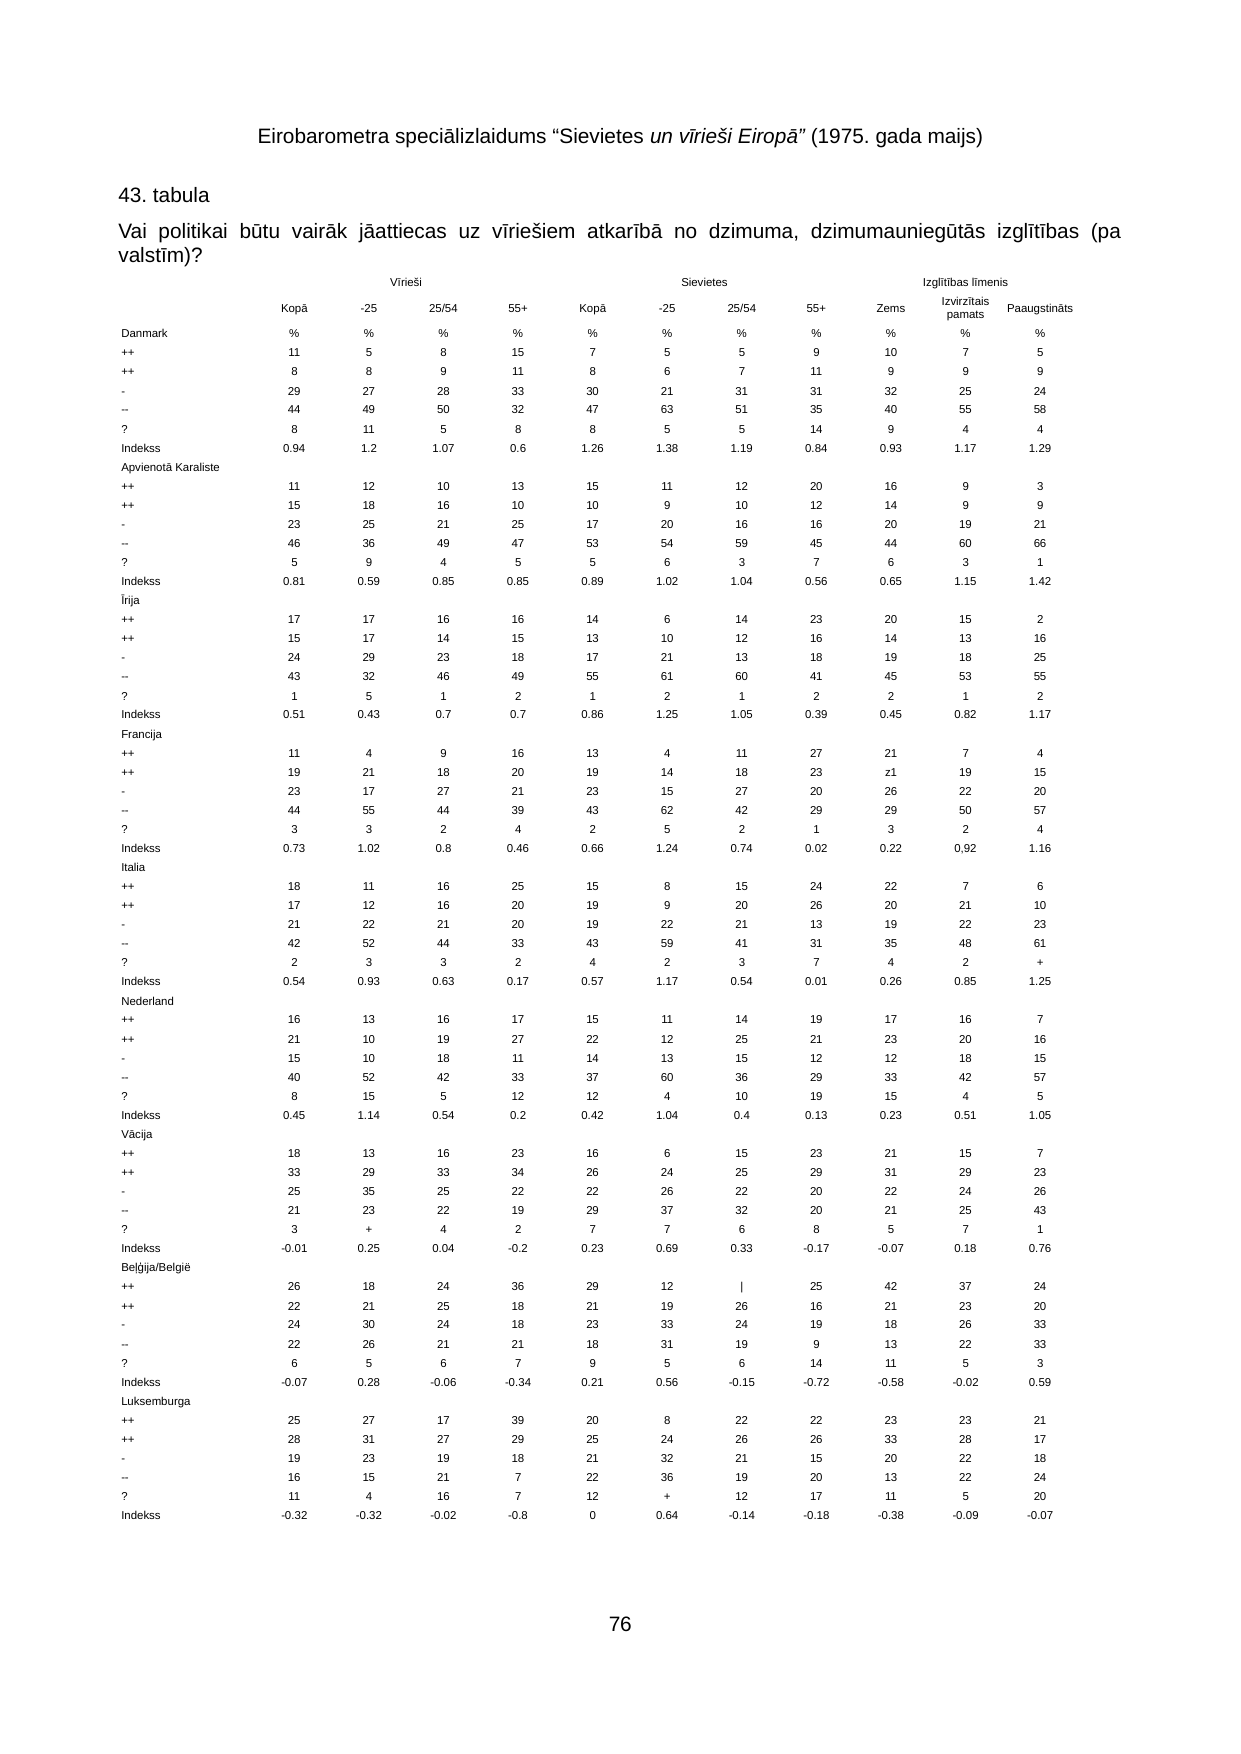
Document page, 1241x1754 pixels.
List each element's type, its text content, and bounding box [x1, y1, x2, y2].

table_cell 25 [257, 1182, 331, 1201]
table_cell 0,84 [779, 438, 853, 457]
table_cell 15 [331, 1086, 406, 1106]
table_cell 7 [481, 1353, 555, 1372]
table_cell 29 [331, 1163, 406, 1182]
table_cell 2 [481, 1220, 555, 1239]
table_cell 2 [928, 953, 1003, 972]
table_cell 1,07 [406, 438, 481, 457]
table_cell 24 [406, 1277, 481, 1296]
table_cell 16 [481, 743, 555, 762]
table_cell 46 [257, 534, 331, 553]
table_cell [630, 1258, 704, 1277]
table_cell 10 [331, 1029, 406, 1048]
table_cell 6 [630, 362, 704, 381]
table_cell ++ [118, 1029, 257, 1048]
table_cell 19 [779, 1010, 853, 1029]
table_cell 23 [481, 1144, 555, 1163]
table_cell -0,17 [779, 1239, 853, 1258]
table_cell 19 [854, 915, 928, 934]
table_cell 32 [481, 400, 555, 419]
table_cell + [630, 1487, 704, 1506]
table_cell 0,43 [331, 705, 406, 724]
table_cell 17 [331, 781, 406, 801]
table_cell [406, 858, 481, 877]
table_cell 22 [257, 1296, 331, 1315]
table_cell % [704, 324, 779, 343]
table_cell 54 [630, 534, 704, 553]
table_cell 20 [779, 476, 853, 496]
table_cell 33 [257, 1163, 331, 1182]
table_cell 5 [555, 553, 630, 572]
table_cell -0,34 [481, 1373, 555, 1391]
table_cell 21 [1003, 515, 1077, 534]
table_cell [481, 1258, 555, 1277]
table_cell - [118, 1449, 257, 1468]
table_cell 15 [481, 343, 555, 362]
table_cell 16 [406, 877, 481, 896]
table_cell 55 [555, 667, 630, 686]
table_cell 0,8 [406, 839, 481, 858]
table_cell [928, 858, 1003, 877]
text 43. tabula [118, 183, 1122, 207]
table_cell 22 [704, 1411, 779, 1429]
table_header [118, 273, 257, 292]
table_cell 15 [555, 476, 630, 496]
table_cell 19 [406, 1029, 481, 1048]
table_cell 9 [779, 1334, 853, 1353]
table_cell 49 [481, 667, 555, 686]
table_cell 1,24 [630, 839, 704, 858]
table_cell 16 [555, 1144, 630, 1163]
table_cell 11 [257, 743, 331, 762]
table_cell [928, 724, 1003, 743]
table_cell 21 [854, 743, 928, 762]
table_cell 7 [779, 553, 853, 572]
table_cell 25 [555, 1430, 630, 1449]
table_cell 25 [257, 1411, 331, 1429]
table_cell [555, 858, 630, 877]
table_cell 15 [257, 629, 331, 648]
table_cell 33 [630, 1315, 704, 1334]
table_cell 13 [555, 629, 630, 648]
table_cell 16 [928, 1010, 1003, 1029]
table_cell 4 [1003, 743, 1077, 762]
table_cell ++ [118, 896, 257, 915]
table_cell 0,42 [555, 1106, 630, 1124]
table_cell 21 [854, 1201, 928, 1220]
table_cell 22 [779, 1411, 853, 1429]
table_cell ++ [118, 1010, 257, 1029]
table_cell [406, 724, 481, 743]
table_cell Luksemburga [118, 1391, 257, 1411]
table_cell 23 [779, 610, 853, 629]
table_cell 19 [555, 915, 630, 934]
table_cell 29 [331, 648, 406, 667]
table_cell 46 [406, 667, 481, 686]
table_cell 21 [854, 1296, 928, 1315]
table_cell 55 [1003, 667, 1077, 686]
table_cell 16 [854, 476, 928, 496]
table_cell 59 [704, 534, 779, 553]
table_cell 47 [481, 534, 555, 553]
table_cell 1,14 [331, 1106, 406, 1124]
table_cell % [1003, 324, 1077, 343]
table_cell 17 [854, 1010, 928, 1029]
table_cell 15 [704, 1144, 779, 1163]
table_cell [481, 991, 555, 1010]
table_cell 13 [630, 1048, 704, 1067]
table_cell 5 [331, 686, 406, 705]
table_cell 55 [928, 400, 1003, 419]
table_cell 12 [630, 1277, 704, 1296]
table_cell -- [118, 1468, 257, 1487]
table_cell 14 [854, 496, 928, 514]
table_cell 22 [928, 1334, 1003, 1353]
table_cell 60 [630, 1068, 704, 1086]
table_cell 13 [854, 1334, 928, 1353]
table_cell 7 [928, 743, 1003, 762]
table_cell 23 [331, 1449, 406, 1468]
table_cell 4 [928, 1086, 1003, 1106]
table_cell 24 [630, 1430, 704, 1449]
table_cell -0,02 [406, 1506, 481, 1525]
table_cell Indekss [118, 438, 257, 457]
table_cell [331, 458, 406, 476]
table_cell 7 [555, 343, 630, 362]
table_cell -0,02 [928, 1373, 1003, 1391]
table_cell 29 [779, 801, 853, 819]
table_cell 21 [630, 648, 704, 667]
table_cell ++ [118, 1430, 257, 1449]
table_cell 5 [704, 343, 779, 362]
table_cell 22 [555, 1029, 630, 1048]
table_cell 52 [331, 1068, 406, 1086]
table_cell [779, 458, 853, 476]
table_cell 2 [779, 686, 853, 705]
table_cell 2 [854, 686, 928, 705]
table_cell Italia [118, 858, 257, 877]
table_cell 0,64 [630, 1506, 704, 1525]
table_cell 0,69 [630, 1239, 704, 1258]
table_cell 18 [1003, 1449, 1077, 1468]
table_cell 20 [481, 896, 555, 915]
table_cell [779, 1125, 853, 1144]
table_cell 8 [257, 1086, 331, 1106]
table_cell 27 [331, 1411, 406, 1429]
table_cell 19 [481, 1201, 555, 1220]
table_cell 0,54 [704, 972, 779, 991]
table_cell -0,38 [854, 1506, 928, 1525]
table_cell ++ [118, 362, 257, 381]
table_cell 19 [779, 1086, 853, 1106]
table_cell 9 [406, 362, 481, 381]
table_cell [118, 292, 257, 324]
table_cell 5 [630, 820, 704, 839]
table_cell 8 [406, 343, 481, 362]
table_cell [331, 1258, 406, 1277]
table_cell 4 [1003, 419, 1077, 438]
table_cell 0,46 [481, 839, 555, 858]
table_cell 32 [704, 1201, 779, 1220]
table_cell 33 [481, 934, 555, 953]
table_cell 1,17 [1003, 705, 1077, 724]
table_cell 48 [928, 934, 1003, 953]
table_cell 21 [481, 781, 555, 801]
table_cell 31 [854, 1163, 928, 1182]
table_cell 16 [257, 1468, 331, 1487]
table_cell 16 [406, 1010, 481, 1029]
table_cell 0,17 [481, 972, 555, 991]
table_cell 4 [331, 1487, 406, 1506]
table_cell 27 [704, 781, 779, 801]
table_cell 0,39 [779, 705, 853, 724]
table_cell 12 [854, 1048, 928, 1067]
table_cell Indekss [118, 1239, 257, 1258]
table_cell 35 [331, 1182, 406, 1201]
table_cell 0,45 [257, 1106, 331, 1124]
table_cell 5 [331, 1353, 406, 1372]
table_cell 0,76 [1003, 1239, 1077, 1258]
table_cell 11 [854, 1487, 928, 1506]
table_cell -25 [630, 292, 704, 324]
table_cell 11 [331, 419, 406, 438]
table_cell 16 [1003, 1029, 1077, 1048]
table_cell 12 [704, 1487, 779, 1506]
table_cell -- [118, 534, 257, 553]
table_cell 17 [331, 610, 406, 629]
table_cell Beļģija/België [118, 1258, 257, 1277]
table_header Sievietes [555, 273, 853, 292]
table_cell 20 [481, 915, 555, 934]
table_cell 45 [854, 667, 928, 686]
table_cell 3 [854, 820, 928, 839]
table_cell [928, 991, 1003, 1010]
table_cell 1,16 [1003, 839, 1077, 858]
table_cell 18 [257, 1144, 331, 1163]
table_cell [854, 1125, 928, 1144]
table_cell 15 [630, 781, 704, 801]
table_cell 0,21 [555, 1373, 630, 1391]
table_cell 0,13 [779, 1106, 853, 1124]
table_cell 10 [555, 496, 630, 514]
table_cell 22 [704, 1182, 779, 1201]
table_cell 0,93 [331, 972, 406, 991]
table_cell 4 [406, 1220, 481, 1239]
table_cell 33 [481, 1068, 555, 1086]
table_cell 7 [481, 1468, 555, 1487]
table_cell 0,23 [555, 1239, 630, 1258]
table_cell [704, 1258, 779, 1277]
table_cell Indekss [118, 1506, 257, 1525]
table_cell [779, 724, 853, 743]
table_cell 1,29 [1003, 438, 1077, 457]
table_cell 1,2 [331, 438, 406, 457]
table_cell 1,17 [928, 438, 1003, 457]
table_cell 16 [406, 496, 481, 514]
table_cell [331, 858, 406, 877]
table_cell 15 [704, 1048, 779, 1067]
table_cell 42 [854, 1277, 928, 1296]
table_cell 16 [406, 1487, 481, 1506]
table_cell 20 [854, 515, 928, 534]
table_cell ? [118, 1487, 257, 1506]
table_cell 22 [854, 1182, 928, 1201]
table_cell 0 [555, 1506, 630, 1525]
table_cell 33 [1003, 1315, 1077, 1334]
table_cell Indekss [118, 705, 257, 724]
table_cell 15 [1003, 763, 1077, 781]
table_cell 21 [481, 1334, 555, 1353]
table_header Izglītības līmenis [854, 273, 1077, 292]
table_cell 31 [331, 1430, 406, 1449]
table_cell 18 [406, 1048, 481, 1067]
table_cell 25 [406, 1296, 481, 1315]
table_cell 9 [331, 553, 406, 572]
table_cell 16 [779, 629, 853, 648]
table_cell [779, 591, 853, 610]
table_cell 24 [779, 877, 853, 896]
table_cell - [118, 648, 257, 667]
table_cell 11 [779, 362, 853, 381]
table_cell 1,17 [630, 972, 704, 991]
table_cell 10 [704, 1086, 779, 1106]
table_cell 43 [257, 667, 331, 686]
table_cell 33 [481, 381, 555, 400]
table_cell 7 [555, 1220, 630, 1239]
table_cell 15 [854, 1086, 928, 1106]
table_cell [1003, 991, 1077, 1010]
table_cell [704, 858, 779, 877]
table_cell 2 [257, 953, 331, 972]
table_cell 0,4 [704, 1106, 779, 1124]
table_cell 25 [1003, 648, 1077, 667]
table_cell 31 [779, 381, 853, 400]
table_cell 12 [779, 496, 853, 514]
table_cell 18 [331, 1277, 406, 1296]
table_cell 21 [630, 381, 704, 400]
table_cell [257, 1391, 331, 1411]
table_cell 16 [406, 1144, 481, 1163]
table_cell [704, 1125, 779, 1144]
table_cell 18 [704, 763, 779, 781]
table_cell 4 [1003, 820, 1077, 839]
table_cell 21 [854, 1144, 928, 1163]
table_cell 21 [406, 915, 481, 934]
table_cell [779, 858, 853, 877]
table_cell 0,51 [928, 1106, 1003, 1124]
table_cell 42 [406, 1068, 481, 1086]
table_cell [331, 1125, 406, 1144]
table_cell 23 [928, 1296, 1003, 1315]
table_cell 0,33 [704, 1239, 779, 1258]
table_cell 53 [928, 667, 1003, 686]
table_cell 8 [555, 362, 630, 381]
table_cell 29 [555, 1201, 630, 1220]
table_cell 16 [704, 515, 779, 534]
table_cell 18 [854, 1315, 928, 1334]
table_cell 0,56 [779, 572, 853, 591]
table_cell 66 [1003, 534, 1077, 553]
table_cell 60 [704, 667, 779, 686]
table_cell 18 [555, 1334, 630, 1353]
table_cell 12 [704, 476, 779, 496]
table_cell 8 [779, 1220, 853, 1239]
table_cell 16 [779, 1296, 853, 1315]
table_cell 25 [331, 515, 406, 534]
table_cell 6 [854, 553, 928, 572]
table_cell 55+ [481, 292, 555, 324]
table_cell 58 [1003, 400, 1077, 419]
table_cell 2 [630, 953, 704, 972]
table_cell [555, 991, 630, 1010]
table_cell 18 [928, 648, 1003, 667]
table_cell 13 [331, 1144, 406, 1163]
table_cell 15 [928, 610, 1003, 629]
table_cell [406, 591, 481, 610]
table_cell 37 [630, 1201, 704, 1220]
table_cell 5 [928, 1353, 1003, 1372]
table_cell 15 [1003, 1048, 1077, 1067]
table_cell ++ [118, 629, 257, 648]
table_cell 0,66 [555, 839, 630, 858]
table_cell 14 [704, 1010, 779, 1029]
table_cell 27 [406, 781, 481, 801]
table_cell 35 [779, 400, 853, 419]
table_cell 2 [481, 953, 555, 972]
table_cell 20 [1003, 1296, 1077, 1315]
table_cell 20 [854, 896, 928, 915]
table_cell 0,86 [555, 705, 630, 724]
table_cell -0,32 [257, 1506, 331, 1525]
table_cell 55+ [779, 292, 853, 324]
table_cell 23 [854, 1029, 928, 1048]
table_cell 9 [854, 362, 928, 381]
table_cell 19 [779, 1315, 853, 1334]
table_cell 23 [555, 781, 630, 801]
table_cell 21 [779, 1029, 853, 1048]
table_cell 1,05 [704, 705, 779, 724]
table_cell 5 [630, 1353, 704, 1372]
table_cell 15 [555, 1010, 630, 1029]
table_cell 17 [331, 629, 406, 648]
table_cell -- [118, 667, 257, 686]
table_cell [704, 591, 779, 610]
table_cell Danmark [118, 324, 257, 343]
table_cell 8 [257, 362, 331, 381]
table_cell 17 [555, 648, 630, 667]
table_cell 44 [406, 934, 481, 953]
table_cell 0,93 [854, 438, 928, 457]
table_cell [854, 1391, 928, 1411]
table_cell 19 [630, 1296, 704, 1315]
table_cell 20 [854, 610, 928, 629]
table_cell [779, 1258, 853, 1277]
table_cell Indekss [118, 1373, 257, 1391]
table_cell 11 [630, 1010, 704, 1029]
table_cell 4 [854, 953, 928, 972]
table_cell 3 [331, 953, 406, 972]
table_cell 6 [406, 1353, 481, 1372]
table_cell ? [118, 686, 257, 705]
table_cell 15 [555, 877, 630, 896]
table_cell 1 [406, 686, 481, 705]
table_cell 2 [555, 820, 630, 839]
table_cell 4 [331, 743, 406, 762]
table_cell 15 [257, 1048, 331, 1067]
table_cell 15 [928, 1144, 1003, 1163]
table_cell 42 [257, 934, 331, 953]
table_header Vīrieši [257, 273, 555, 292]
table_cell 22 [928, 915, 1003, 934]
table_cell 0,74 [704, 839, 779, 858]
table_cell + [331, 1220, 406, 1239]
table_cell 25 [704, 1029, 779, 1048]
table_cell 13 [555, 743, 630, 762]
table_cell 26 [854, 781, 928, 801]
table_cell ++ [118, 1296, 257, 1315]
table_cell 11 [257, 476, 331, 496]
table_cell 26 [928, 1315, 1003, 1334]
table_cell 16 [257, 1010, 331, 1029]
table_cell 1 [779, 820, 853, 839]
table_cell 6 [630, 1144, 704, 1163]
table_cell -0,2 [481, 1239, 555, 1258]
table_cell 9 [630, 496, 704, 514]
table_cell 5 [630, 343, 704, 362]
table_cell 39 [481, 1411, 555, 1429]
table_cell 0,01 [779, 972, 853, 991]
table_cell 4 [630, 1086, 704, 1106]
table_cell 3 [331, 820, 406, 839]
table_cell 4 [928, 419, 1003, 438]
table_cell 19 [406, 1449, 481, 1468]
table_cell Kopā [257, 292, 331, 324]
table_cell 25/54 [406, 292, 481, 324]
table_cell [630, 991, 704, 1010]
table_cell [928, 1125, 1003, 1144]
table_cell [854, 458, 928, 476]
table_cell 27 [331, 381, 406, 400]
table_cell 14 [779, 419, 853, 438]
table_cell 23 [331, 1201, 406, 1220]
table_cell 0,22 [854, 839, 928, 858]
table_cell 4 [481, 820, 555, 839]
table_cell 29 [481, 1430, 555, 1449]
table_cell 42 [704, 801, 779, 819]
table_cell 7 [1003, 1010, 1077, 1029]
table_cell 24 [630, 1163, 704, 1182]
table_cell 0,94 [257, 438, 331, 457]
table_cell Francija [118, 724, 257, 743]
table_cell 2 [406, 820, 481, 839]
table_cell [331, 724, 406, 743]
table_cell 32 [854, 381, 928, 400]
table_cell 11 [630, 476, 704, 496]
table_cell 1 [1003, 553, 1077, 572]
table_cell 8 [555, 419, 630, 438]
table_cell 23 [1003, 1163, 1077, 1182]
table_cell 27 [779, 743, 853, 762]
table_cell 25 [928, 1201, 1003, 1220]
table_cell 7 [928, 1220, 1003, 1239]
table_cell 37 [555, 1068, 630, 1086]
table_cell 12 [555, 1487, 630, 1506]
table_cell 53 [555, 534, 630, 553]
table_cell 25 [779, 1277, 853, 1296]
table_cell 23 [257, 515, 331, 534]
table_cell 14 [854, 629, 928, 648]
table_cell 44 [257, 400, 331, 419]
table_cell 61 [630, 667, 704, 686]
table_cell 1,25 [630, 705, 704, 724]
table_cell 2 [704, 820, 779, 839]
table_cell 3 [257, 820, 331, 839]
table_cell 0,7 [406, 705, 481, 724]
table_cell 33 [1003, 1334, 1077, 1353]
table_cell - [118, 381, 257, 400]
table_cell 50 [406, 400, 481, 419]
table_cell 21 [1003, 1411, 1077, 1429]
table_cell 19 [704, 1334, 779, 1353]
table_cell 17 [555, 515, 630, 534]
table_cell 0,54 [257, 972, 331, 991]
table_cell 20 [555, 1411, 630, 1429]
table_cell 18 [331, 496, 406, 514]
table_cell 1,15 [928, 572, 1003, 591]
table_cell 0,51 [257, 705, 331, 724]
table_cell 28 [257, 1430, 331, 1449]
table_cell ++ [118, 743, 257, 762]
table_cell -- [118, 1334, 257, 1353]
table_cell Vācija [118, 1125, 257, 1144]
table_cell 0,45 [854, 705, 928, 724]
table_cell 5 [1003, 1086, 1077, 1106]
table_cell 44 [406, 801, 481, 819]
table_cell 26 [779, 1430, 853, 1449]
table_cell 12 [779, 1048, 853, 1067]
table_cell 10 [481, 496, 555, 514]
table_cell ? [118, 953, 257, 972]
table_cell 12 [555, 1086, 630, 1106]
table_cell [630, 1125, 704, 1144]
table_cell -0,09 [928, 1506, 1003, 1525]
table_cell 3 [257, 1220, 331, 1239]
table_cell 12 [704, 629, 779, 648]
table_cell 1,26 [555, 438, 630, 457]
table_cell 25 [928, 381, 1003, 400]
table_cell 24 [406, 1315, 481, 1334]
table_cell 10 [704, 496, 779, 514]
table_cell 18 [928, 1048, 1003, 1067]
table_cell [481, 1391, 555, 1411]
table_cell Zems [854, 292, 928, 324]
table_cell 10 [1003, 896, 1077, 915]
table_cell 2 [928, 820, 1003, 839]
table_cell 19 [928, 763, 1003, 781]
table_cell 43 [555, 934, 630, 953]
table_cell 20 [1003, 1487, 1077, 1506]
table_cell 42 [928, 1068, 1003, 1086]
table_cell 17 [406, 1411, 481, 1429]
table_cell 3 [704, 553, 779, 572]
table_cell 9 [928, 496, 1003, 514]
table_cell 60 [928, 534, 1003, 553]
table_cell 3 [1003, 1353, 1077, 1372]
table_cell 61 [1003, 934, 1077, 953]
table_cell - [118, 1182, 257, 1201]
table_cell 6 [630, 610, 704, 629]
table_cell 0,6 [481, 438, 555, 457]
table_cell 6 [704, 1353, 779, 1372]
table_cell [928, 1258, 1003, 1277]
table_cell 17 [779, 1487, 853, 1506]
table_cell -0,06 [406, 1373, 481, 1391]
table_cell 57 [1003, 801, 1077, 819]
table_cell 8 [630, 1411, 704, 1429]
table_cell Indekss [118, 572, 257, 591]
table_cell -- [118, 801, 257, 819]
table_cell 26 [779, 896, 853, 915]
table_cell Izvirzītais pamats [928, 292, 1003, 324]
table_cell 3 [704, 953, 779, 972]
table_cell 51 [704, 400, 779, 419]
table_cell Paaugstināts [1003, 292, 1077, 324]
table_cell 44 [854, 534, 928, 553]
table_cell [1003, 458, 1077, 476]
table_cell 19 [555, 896, 630, 915]
table_cell -0,58 [854, 1373, 928, 1391]
table_cell 1,04 [704, 572, 779, 591]
table_cell ++ [118, 1411, 257, 1429]
table_cell ++ [118, 1144, 257, 1163]
table_cell % [331, 324, 406, 343]
table_cell 36 [481, 1277, 555, 1296]
table_cell 15 [257, 496, 331, 514]
table_cell [630, 858, 704, 877]
table_cell 0,85 [406, 572, 481, 591]
table_cell 11 [704, 743, 779, 762]
table_cell 20 [704, 896, 779, 915]
table_cell 25 [406, 1182, 481, 1201]
table_cell [1003, 724, 1077, 743]
table_cell 63 [630, 400, 704, 419]
table_cell [555, 458, 630, 476]
table_cell 6 [1003, 877, 1077, 896]
table_cell 9 [406, 743, 481, 762]
table_cell 0,81 [257, 572, 331, 591]
table_cell 21 [406, 1334, 481, 1353]
table_cell 50 [928, 801, 1003, 819]
table_cell [704, 1391, 779, 1411]
table_cell 0,89 [555, 572, 630, 591]
table_cell 24 [257, 1315, 331, 1334]
table_cell 36 [630, 1468, 704, 1487]
table_cell 1,02 [331, 839, 406, 858]
table_cell 20 [779, 1468, 853, 1487]
table_cell 21 [331, 763, 406, 781]
table_cell 18 [406, 763, 481, 781]
table_cell 6 [704, 1220, 779, 1239]
table_cell 30 [555, 381, 630, 400]
table_cell 21 [406, 515, 481, 534]
table_cell 1,25 [1003, 972, 1077, 991]
table_cell 1 [704, 686, 779, 705]
table_cell 22 [555, 1468, 630, 1487]
table_cell [854, 858, 928, 877]
table_cell 22 [257, 1334, 331, 1353]
table_cell -0,07 [1003, 1506, 1077, 1525]
table_cell 13 [481, 476, 555, 496]
table_cell 34 [481, 1163, 555, 1182]
table_cell 27 [406, 1430, 481, 1449]
table_cell 5 [928, 1487, 1003, 1506]
table_cell 22 [406, 1201, 481, 1220]
table_cell 15 [481, 629, 555, 648]
table_cell z1 [854, 763, 928, 781]
table_cell 1,38 [630, 438, 704, 457]
table_cell 24 [928, 1182, 1003, 1201]
table_cell 0,85 [481, 572, 555, 591]
table_cell 8 [481, 419, 555, 438]
table_cell 16 [406, 610, 481, 629]
table_cell 21 [555, 1296, 630, 1315]
table_cell 29 [928, 1163, 1003, 1182]
table_cell 0,23 [854, 1106, 928, 1124]
table_cell -0,07 [257, 1373, 331, 1391]
table_cell Indekss [118, 839, 257, 858]
table_cell 3 [406, 953, 481, 972]
table_cell 20 [1003, 781, 1077, 801]
table_cell 7 [704, 362, 779, 381]
table_cell 23 [779, 763, 853, 781]
table_cell ++ [118, 1277, 257, 1296]
table_cell 28 [928, 1430, 1003, 1449]
table_cell 26 [331, 1334, 406, 1353]
table_cell 32 [630, 1449, 704, 1468]
table_cell -- [118, 934, 257, 953]
table_cell 14 [555, 1048, 630, 1067]
table_cell 0,26 [854, 972, 928, 991]
table_cell 20 [630, 515, 704, 534]
table_cell 26 [704, 1296, 779, 1315]
table_cell 41 [779, 667, 853, 686]
table_cell ++ [118, 476, 257, 496]
table_cell 0,59 [331, 572, 406, 591]
table_cell 13 [854, 1468, 928, 1487]
table_cell [928, 1391, 1003, 1411]
table_cell [555, 724, 630, 743]
table_cell 21 [928, 896, 1003, 915]
table_cell 8 [630, 877, 704, 896]
table_cell -0,32 [331, 1506, 406, 1525]
table_cell 5 [630, 419, 704, 438]
table_cell ++ [118, 610, 257, 629]
table_cell 7 [779, 953, 853, 972]
table_cell 17 [257, 610, 331, 629]
table_cell [406, 1125, 481, 1144]
table_cell 1,04 [630, 1106, 704, 1124]
table_cell % [854, 324, 928, 343]
table_cell 12 [331, 896, 406, 915]
table_cell [481, 858, 555, 877]
table_cell 2 [630, 686, 704, 705]
table_cell -- [118, 1201, 257, 1220]
table_cell 3 [1003, 476, 1077, 496]
table_cell 19 [928, 515, 1003, 534]
table_cell 21 [331, 1296, 406, 1315]
table_cell 18 [257, 877, 331, 896]
table_cell 5 [854, 1220, 928, 1239]
table_cell 0,2 [481, 1106, 555, 1124]
table_cell 11 [481, 1048, 555, 1067]
table_cell [630, 724, 704, 743]
table_cell 24 [1003, 1277, 1077, 1296]
table_cell [481, 458, 555, 476]
table_cell 9 [1003, 362, 1077, 381]
table_cell [257, 991, 331, 1010]
table_cell 25 [704, 1163, 779, 1182]
table_cell [481, 724, 555, 743]
table_cell 1,42 [1003, 572, 1077, 591]
table_cell [704, 724, 779, 743]
table_cell [406, 991, 481, 1010]
table_cell 22 [928, 781, 1003, 801]
table_cell 36 [704, 1068, 779, 1086]
table_cell 21 [257, 915, 331, 934]
table_cell 6 [630, 553, 704, 572]
table_cell 29 [854, 801, 928, 819]
table_cell 13 [704, 648, 779, 667]
table_cell 0,59 [1003, 1373, 1077, 1391]
table_cell % [481, 324, 555, 343]
table_cell 0,18 [928, 1239, 1003, 1258]
table_cell 2 [481, 686, 555, 705]
table_cell 11 [331, 877, 406, 896]
table_cell 0,54 [406, 1106, 481, 1124]
table_cell 5 [704, 419, 779, 438]
table_cell ++ [118, 343, 257, 362]
table_cell [555, 591, 630, 610]
table_cell -0,15 [704, 1373, 779, 1391]
table_cell 14 [406, 629, 481, 648]
table_cell 14 [630, 763, 704, 781]
table_cell 22 [481, 1182, 555, 1201]
table_cell [257, 1125, 331, 1144]
table_cell [704, 991, 779, 1010]
table_cell 21 [704, 915, 779, 934]
table_cell 20 [779, 1201, 853, 1220]
table_cell 16 [406, 896, 481, 915]
table_cell 0,57 [555, 972, 630, 991]
table_cell 22 [630, 915, 704, 934]
table_cell [555, 1258, 630, 1277]
table_cell 22 [928, 1468, 1003, 1487]
table_cell -0,01 [257, 1239, 331, 1258]
table_cell 59 [630, 934, 704, 953]
table_cell 0,02 [779, 839, 853, 858]
table_cell 11 [854, 1353, 928, 1372]
table_cell 15 [779, 1449, 853, 1468]
table_cell % [630, 324, 704, 343]
table_cell 39 [481, 801, 555, 819]
table_cell ? [118, 1086, 257, 1106]
table_cell 33 [406, 1163, 481, 1182]
table_cell 9 [1003, 496, 1077, 514]
table_cell 13 [331, 1010, 406, 1029]
table_cell Nederland [118, 991, 257, 1010]
table_cell 13 [928, 629, 1003, 648]
table_cell 23 [1003, 915, 1077, 934]
table_cell 1 [1003, 1220, 1077, 1239]
table_cell 23 [406, 648, 481, 667]
table_cell -0,8 [481, 1506, 555, 1525]
table_cell 19 [854, 648, 928, 667]
table_cell 16 [779, 515, 853, 534]
table_cell 21 [257, 1201, 331, 1220]
table_cell 52 [331, 934, 406, 953]
table_cell [481, 1125, 555, 1144]
table_cell 8 [257, 419, 331, 438]
table_cell [704, 458, 779, 476]
table_cell 2 [1003, 686, 1077, 705]
table_cell 21 [555, 1449, 630, 1468]
table_cell ++ [118, 496, 257, 514]
table_cell 33 [854, 1430, 928, 1449]
table_cell [854, 591, 928, 610]
table_cell 24 [257, 648, 331, 667]
table_cell 49 [406, 534, 481, 553]
table_cell [854, 991, 928, 1010]
table_cell 29 [779, 1068, 853, 1086]
table_cell 35 [854, 934, 928, 953]
table_cell 37 [928, 1277, 1003, 1296]
table_cell 40 [257, 1068, 331, 1086]
table_cell 43 [555, 801, 630, 819]
table_cell 21 [257, 1029, 331, 1048]
table_cell 24 [704, 1315, 779, 1334]
table_cell 0,73 [257, 839, 331, 858]
table_cell 10 [406, 476, 481, 496]
table_cell 33 [854, 1068, 928, 1086]
table_cell 31 [779, 934, 853, 953]
table_cell | [704, 1277, 779, 1296]
table_cell [854, 724, 928, 743]
table_cell % [257, 324, 331, 343]
table_cell 28 [406, 381, 481, 400]
table_cell Apvienotā Karaliste [118, 458, 331, 476]
table_cell Kopā [555, 292, 630, 324]
table_cell 8 [331, 362, 406, 381]
table_cell 29 [555, 1277, 630, 1296]
table_cell 22 [928, 1449, 1003, 1468]
table_cell 22 [331, 915, 406, 934]
table_cell 24 [1003, 1468, 1077, 1487]
table_cell [928, 591, 1003, 610]
table_cell 12 [481, 1086, 555, 1106]
table_cell [406, 1258, 481, 1277]
table_cell 7 [928, 343, 1003, 362]
table_cell 9 [555, 1353, 630, 1372]
table_cell - [118, 1048, 257, 1067]
table_cell ? [118, 419, 257, 438]
table_cell % [779, 324, 853, 343]
table_cell [1003, 1391, 1077, 1411]
table_cell 5 [257, 553, 331, 572]
table_cell 26 [257, 1277, 331, 1296]
table_cell ? [118, 1220, 257, 1239]
table_cell 24 [1003, 381, 1077, 400]
table_cell [1003, 858, 1077, 877]
table_cell [630, 591, 704, 610]
table_cell 55 [331, 801, 406, 819]
table_cell [779, 991, 853, 1010]
table_cell 19 [555, 763, 630, 781]
table_cell 29 [257, 381, 331, 400]
table_cell 18 [779, 648, 853, 667]
table_cell [257, 724, 331, 743]
table_cell 0,65 [854, 572, 928, 591]
table_cell 25 [481, 877, 555, 896]
table_cell 0,63 [406, 972, 481, 991]
table_cell - [118, 781, 257, 801]
table_cell [555, 1391, 630, 1411]
table_cell [331, 991, 406, 1010]
table_cell 9 [854, 419, 928, 438]
table_cell 7 [1003, 1144, 1077, 1163]
table_cell 5 [406, 1086, 481, 1106]
table_cell [630, 458, 704, 476]
table_cell 18 [481, 1296, 555, 1315]
table_cell 11 [481, 362, 555, 381]
table_cell 14 [555, 610, 630, 629]
table_cell 26 [1003, 1182, 1077, 1201]
table_cell 16 [481, 610, 555, 629]
table_cell [257, 1258, 331, 1277]
table_cell 21 [704, 1449, 779, 1468]
table_cell 10 [630, 629, 704, 648]
table_cell Īrija [118, 591, 257, 610]
table_cell 9 [928, 476, 1003, 496]
table_cell 25/54 [704, 292, 779, 324]
table_cell 23 [555, 1315, 630, 1334]
table_cell 0,28 [331, 1373, 406, 1391]
table_cell 1 [928, 686, 1003, 705]
table_cell 29 [779, 1163, 853, 1182]
table_cell [406, 458, 481, 476]
table_cell - [118, 515, 257, 534]
table_cell 6 [257, 1353, 331, 1372]
table_cell -- [118, 1068, 257, 1086]
table_cell 7 [928, 877, 1003, 896]
table_cell 0,82 [928, 705, 1003, 724]
table_cell -25 [331, 292, 406, 324]
table_cell 20 [779, 1182, 853, 1201]
table_cell Indekss [118, 972, 257, 991]
table_cell 23 [928, 1411, 1003, 1429]
table_cell 5 [481, 553, 555, 572]
table_cell 9 [928, 362, 1003, 381]
table_cell -0,14 [704, 1506, 779, 1525]
table_cell 44 [257, 801, 331, 819]
table_cell 3 [928, 553, 1003, 572]
table_cell 40 [854, 400, 928, 419]
table_cell 0,25 [331, 1239, 406, 1258]
table_cell 14 [779, 1353, 853, 1372]
table_cell 9 [779, 343, 853, 362]
table_cell 5 [406, 419, 481, 438]
table_cell 57 [1003, 1068, 1077, 1086]
table_cell 18 [481, 648, 555, 667]
table_cell 17 [481, 1010, 555, 1029]
table_cell [555, 1125, 630, 1144]
table_cell 26 [630, 1182, 704, 1201]
table_cell -0,07 [854, 1239, 928, 1258]
table_cell [630, 1391, 704, 1411]
table_cell 17 [257, 896, 331, 915]
table_cell [481, 591, 555, 610]
table_cell 0,85 [928, 972, 1003, 991]
table_cell 11 [257, 343, 331, 362]
table_cell 23 [854, 1411, 928, 1429]
table_cell -0,18 [779, 1506, 853, 1525]
table_cell 9 [630, 896, 704, 915]
table_cell 4 [630, 743, 704, 762]
table_cell [928, 458, 1003, 476]
table_cell 19 [257, 763, 331, 781]
table_cell [1003, 1125, 1077, 1144]
table_cell [257, 591, 331, 610]
table_cell 0,7 [481, 705, 555, 724]
table_cell ? [118, 820, 257, 839]
table_cell 1 [257, 686, 331, 705]
text Vai politikai būtu vairāk jāattiecas uz vīriešiem atkarībā no dzimuma, dzimumauniegūtās izglītības (pa valstīm)? [118, 219, 1122, 267]
table_cell 1 [555, 686, 630, 705]
table_cell [1003, 591, 1077, 610]
table_cell 49 [331, 400, 406, 419]
table_cell ++ [118, 763, 257, 781]
table_cell 22 [854, 877, 928, 896]
table_cell 5 [331, 343, 406, 362]
table_cell 31 [630, 1334, 704, 1353]
table_cell 11 [257, 1487, 331, 1506]
table_cell 15 [331, 1468, 406, 1487]
table_cell 1,19 [704, 438, 779, 457]
table_cell 10 [331, 1048, 406, 1067]
table_cell ? [118, 553, 257, 572]
table_cell + [1003, 953, 1077, 972]
table_cell 0,92 [928, 839, 1003, 858]
table_cell 12 [630, 1029, 704, 1048]
table_cell % [928, 324, 1003, 343]
table_cell 1,02 [630, 572, 704, 591]
table_cell 62 [630, 801, 704, 819]
table_cell 23 [257, 781, 331, 801]
table_cell -0,72 [779, 1373, 853, 1391]
table_cell % [555, 324, 630, 343]
table_cell 15 [704, 877, 779, 896]
table_cell 31 [704, 381, 779, 400]
table_cell [331, 1391, 406, 1411]
table_cell [257, 858, 331, 877]
table_cell ++ [118, 877, 257, 896]
table_cell - [118, 915, 257, 934]
table_cell 22 [555, 1182, 630, 1201]
table_cell 4 [555, 953, 630, 972]
table_cell 26 [555, 1163, 630, 1182]
table_cell [779, 1391, 853, 1411]
table_cell 30 [331, 1315, 406, 1334]
table_cell 7 [630, 1220, 704, 1239]
table_cell 20 [928, 1029, 1003, 1048]
table_cell 20 [779, 781, 853, 801]
table_cell 23 [779, 1144, 853, 1163]
table_cell 32 [331, 667, 406, 686]
table_cell 18 [481, 1449, 555, 1468]
table_cell 25 [481, 515, 555, 534]
table_cell [854, 1258, 928, 1277]
table_cell 19 [704, 1468, 779, 1487]
table_cell 47 [555, 400, 630, 419]
table_cell - [118, 1315, 257, 1334]
table_cell 0,04 [406, 1239, 481, 1258]
table_cell 10 [854, 343, 928, 362]
table_cell ? [118, 1353, 257, 1372]
table_cell 41 [704, 934, 779, 953]
table_cell 4 [406, 553, 481, 572]
table_cell -- [118, 400, 257, 419]
table_cell 19 [257, 1449, 331, 1468]
table_cell 16 [1003, 629, 1077, 648]
table_cell 0,56 [630, 1373, 704, 1391]
table_cell 14 [704, 610, 779, 629]
table_cell ++ [118, 1163, 257, 1182]
table_cell 20 [481, 763, 555, 781]
table_cell 45 [779, 534, 853, 553]
table_cell 12 [331, 476, 406, 496]
table_cell 43 [1003, 1201, 1077, 1220]
table_cell 18 [481, 1315, 555, 1334]
table_cell 27 [481, 1029, 555, 1048]
table_cell 1,05 [1003, 1106, 1077, 1124]
table_cell 5 [1003, 343, 1077, 362]
table_cell 7 [481, 1487, 555, 1506]
table_cell [1003, 1258, 1077, 1277]
table_cell 26 [704, 1430, 779, 1449]
table_cell Indekss [118, 1106, 257, 1124]
table_cell 21 [406, 1468, 481, 1487]
table_cell [406, 1391, 481, 1411]
table_cell 13 [779, 915, 853, 934]
table_cell % [406, 324, 481, 343]
table_cell 17 [1003, 1430, 1077, 1449]
table_cell 36 [331, 534, 406, 553]
table_cell [331, 591, 406, 610]
table_cell 2 [1003, 610, 1077, 629]
table_cell 20 [854, 1449, 928, 1468]
